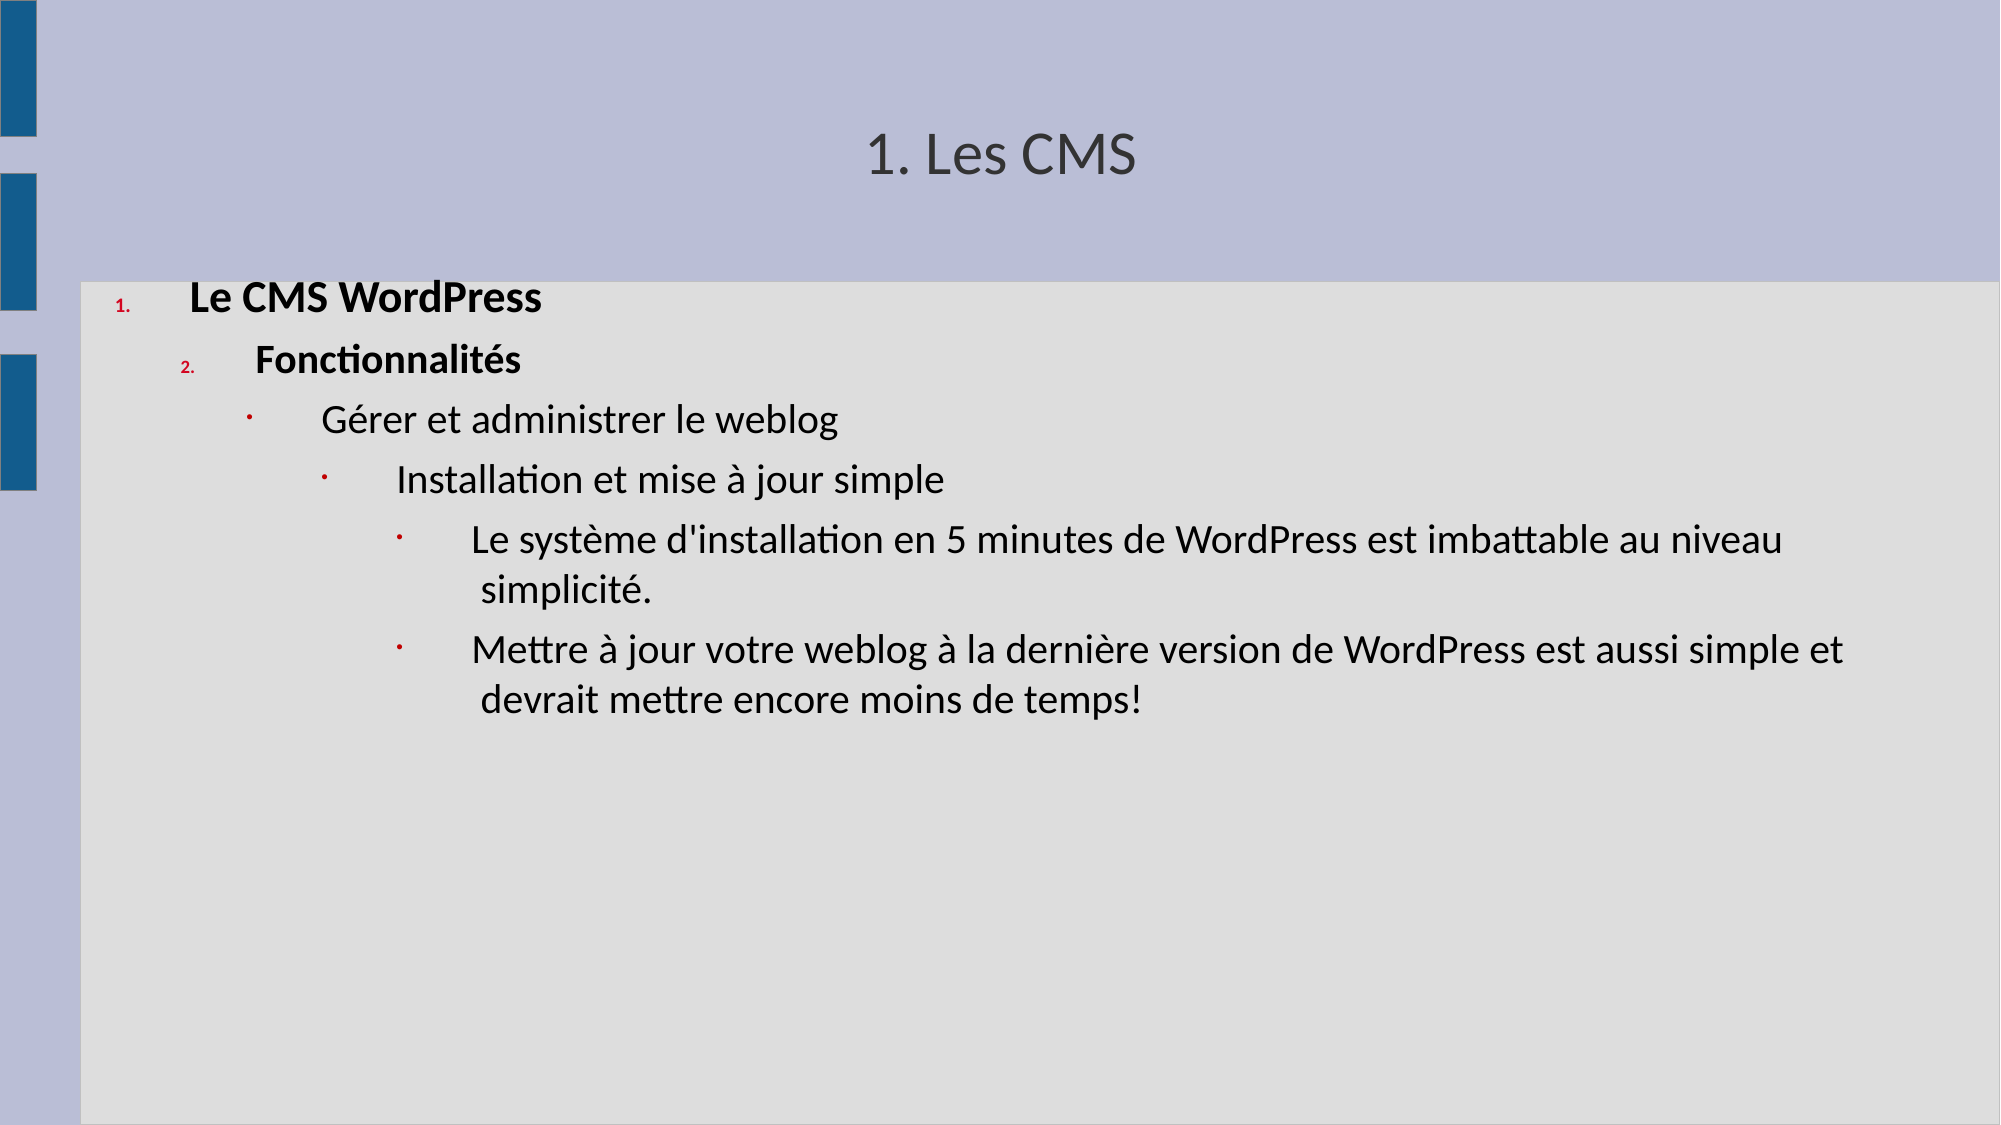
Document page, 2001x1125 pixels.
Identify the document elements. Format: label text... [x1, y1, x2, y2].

text_box Le CMS WordPress Fonctionnalités Gérer et administrer le weblog Installation et mise à jour simple Le système d'installation en 5 minutes de WordPress est imbattable au niveau simplicité. Mettre à jour votre weblog à la dernière version de WordPress est aussi simple et devrait mettre encore moins de temps! [112, 254, 1848, 723]
title 1. Les CMS [859, 109, 1141, 254]
